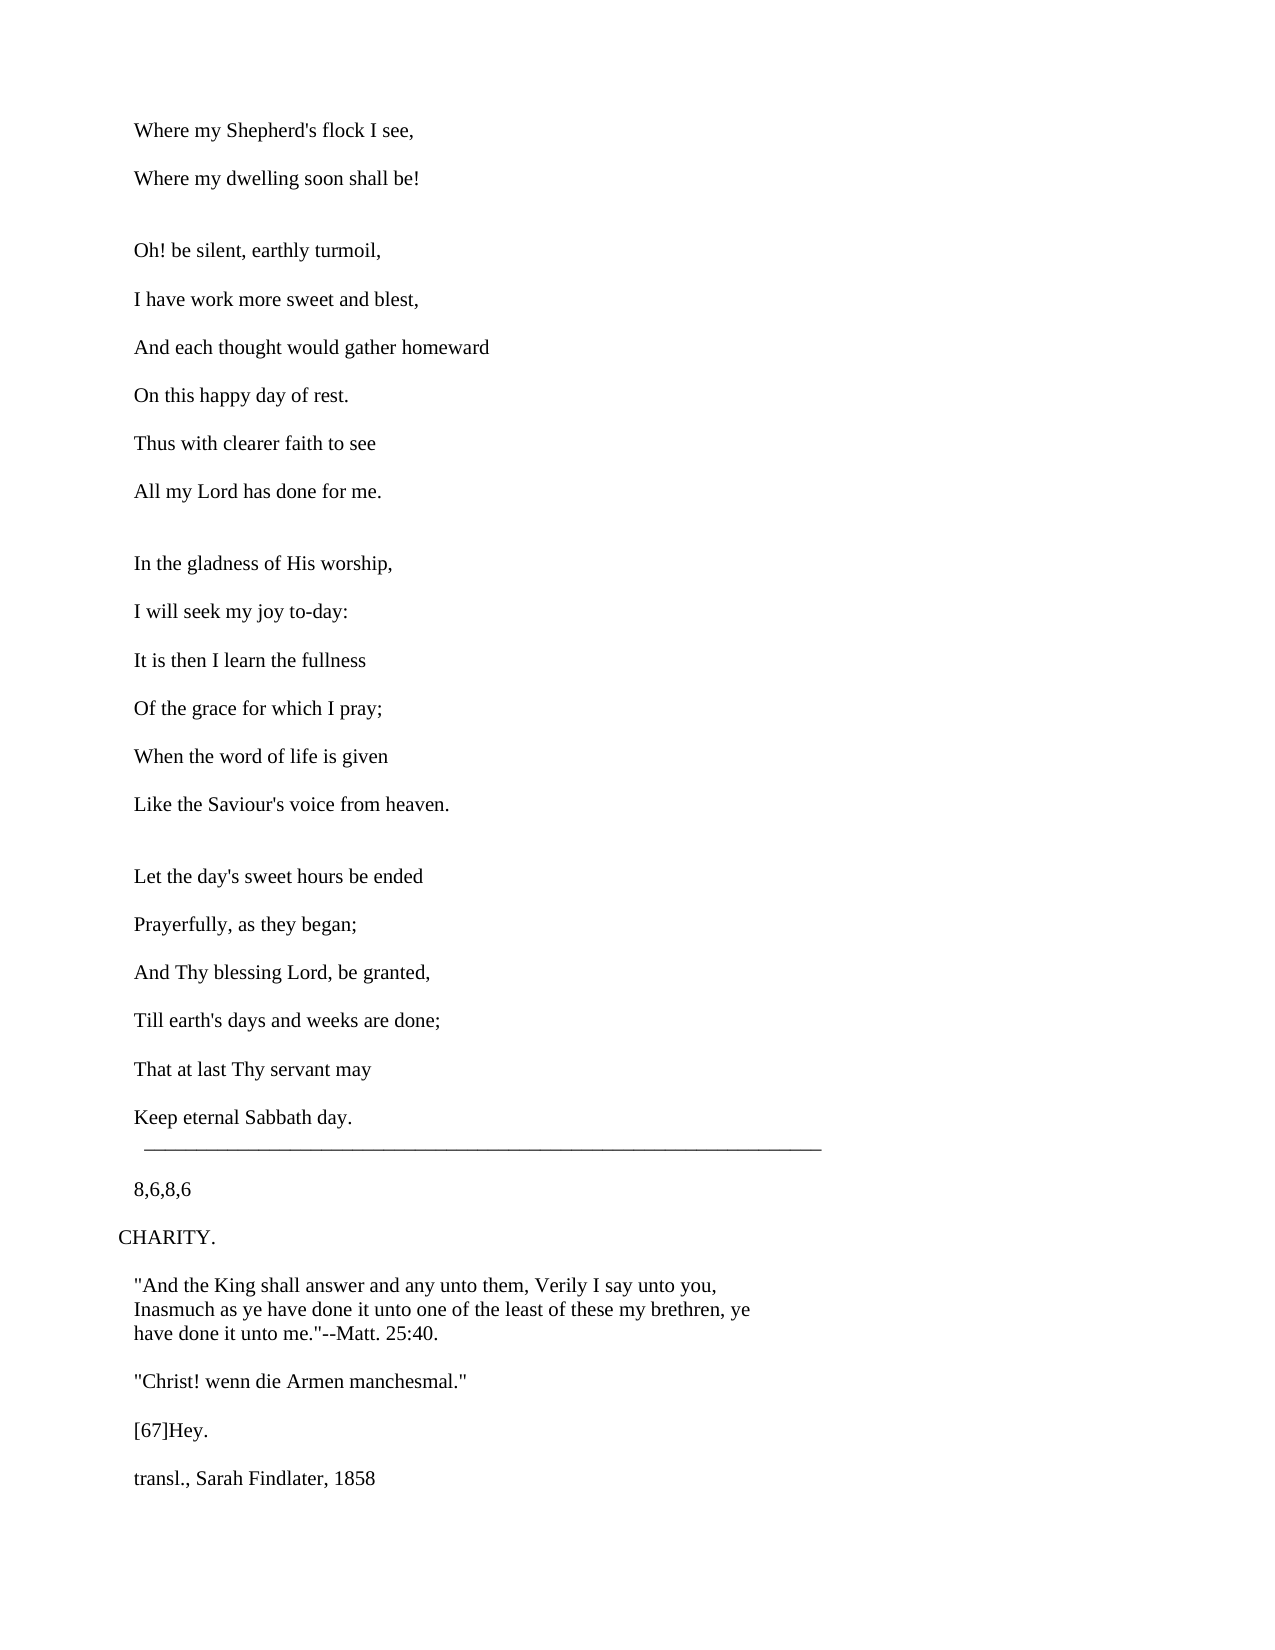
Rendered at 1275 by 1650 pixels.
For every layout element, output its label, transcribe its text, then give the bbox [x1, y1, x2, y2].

text _________________________________________________________________ [118, 1129, 1157, 1153]
text Let the day's sweet hours be ended [118, 864, 1157, 888]
text Prayerfully, as they began; [118, 912, 1157, 936]
text Of the grace for which I pray; [118, 696, 1157, 720]
text It is then I learn the fullness [118, 647, 1157, 672]
text Oh! be silent, earthly turmoil, [118, 238, 1157, 262]
text Where my dwelling soon shall be! [118, 166, 1157, 190]
text On this happy day of rest. [118, 383, 1157, 407]
text All my Lord has done for me. [118, 479, 1157, 503]
text I have work more sweet and blest, [118, 287, 1157, 311]
text [67]Hey. [118, 1417, 1157, 1442]
text And each thought would gather homeward [118, 335, 1157, 359]
text In the gladness of His worship, [118, 551, 1157, 575]
text "Christ! wenn die Armen manchesmal." [118, 1369, 1157, 1393]
text "And the King shall answer and any unto them, Verily I say unto you, [118, 1273, 1157, 1297]
text Thus with clearer faith to see [118, 431, 1157, 455]
text Inasmuch as ye have done it unto one of the least of these my brethren, ye [118, 1297, 1157, 1321]
text Till earth's days and weeks are done; [118, 1008, 1157, 1032]
text 8,6,8,6 [118, 1177, 1157, 1201]
text have done it unto me."--Matt. 25:40. [118, 1321, 1157, 1345]
text I will seek my joy to-day: [118, 599, 1157, 623]
text When the word of life is given [118, 744, 1157, 768]
text And Thy blessing Lord, be granted, [118, 960, 1157, 984]
text Where my Shepherd's flock I see, [118, 118, 1157, 142]
text That at last Thy servant may [118, 1057, 1157, 1081]
text Keep eternal Sabbath day. [118, 1105, 1157, 1129]
text transl., Sarah Findlater, 1858 [118, 1466, 1157, 1490]
text Like the Saviour's voice from heaven. [118, 792, 1157, 816]
text CHARITY. [118, 1225, 1157, 1249]
